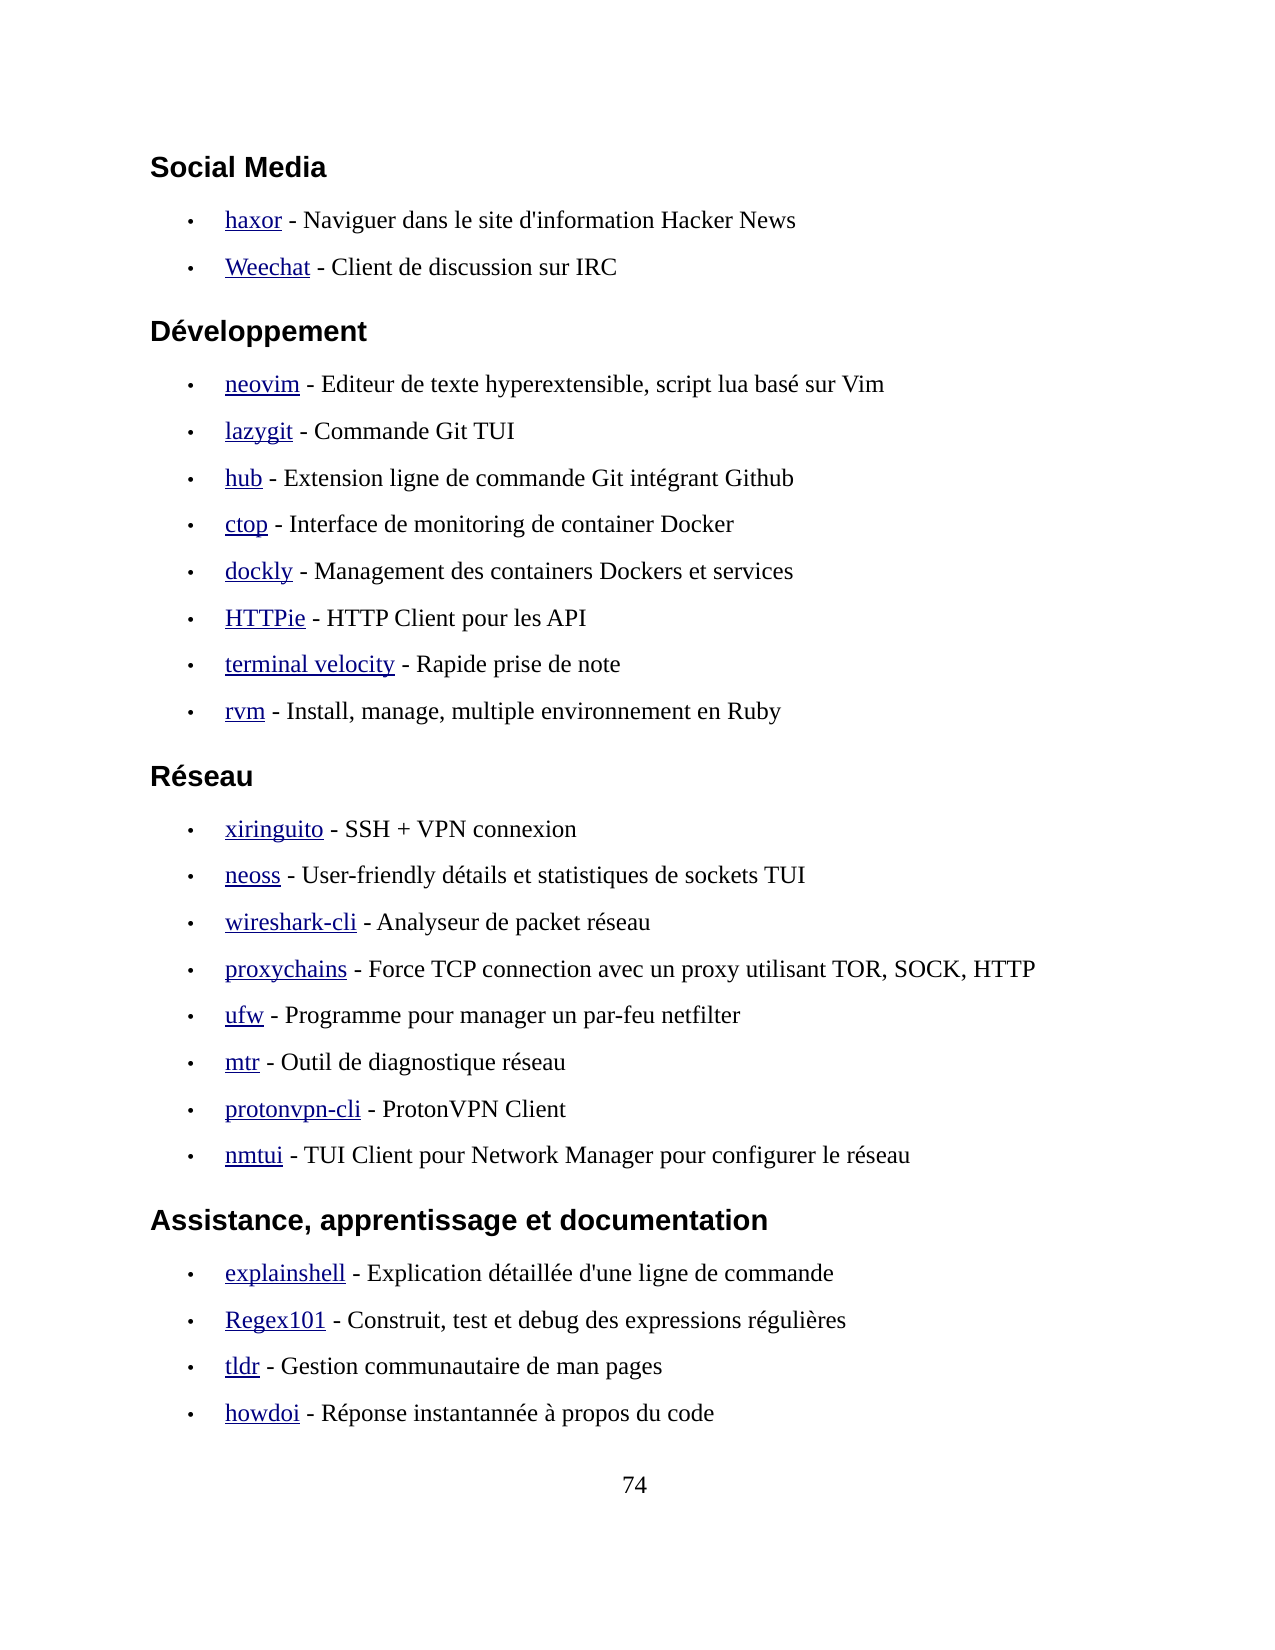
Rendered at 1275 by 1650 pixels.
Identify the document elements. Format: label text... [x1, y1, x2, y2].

list tldr - Gestion communautaire de man pages [187, 1351, 1125, 1380]
list Weechat - Client de discussion sur IRC [187, 252, 1125, 280]
list explainshell - Explication détaillée d'une ligne de commande [187, 1258, 1125, 1287]
subtitle Social Media [150, 150, 1125, 183]
list nmtui - TUI Client pour Network Manager pour configurer le réseau [187, 1140, 1125, 1169]
list neovim - Editeur de texte hyperextensible, script lua basé sur Vim [187, 369, 1125, 398]
list ufw - Programme pour manager un par-feu netfilter [187, 1000, 1125, 1029]
list haxor - Naviguer dans le site d'information Hacker News [187, 205, 1125, 234]
subtitle Assistance, apprentissage et documentation [150, 1203, 1125, 1237]
list hub - Extension ligne de commande Git intégrant Github [187, 463, 1125, 491]
list howdoi - Réponse instantannée à propos du code [187, 1398, 1125, 1427]
list xiringuito - SSH + VPN connexion [187, 814, 1125, 842]
subtitle Réseau [150, 759, 1125, 792]
list terminal velocity - Rapide prise de note [187, 649, 1125, 678]
list Regex101 - Construit, test et debug des expressions régulières [187, 1305, 1125, 1333]
list wireshark-cli - Analyseur de packet réseau [187, 907, 1125, 936]
list protonvpn-cli - ProtonVPN Client [187, 1094, 1125, 1122]
list ctop - Interface de monitoring de container Docker [187, 509, 1125, 538]
list rvm - Install, manage, multiple environnement en Ruby [187, 696, 1125, 725]
subtitle Développement [150, 314, 1125, 348]
list HTTPie - HTTP Client pour les API [187, 603, 1125, 631]
list mtr - Outil de diagnostique réseau [187, 1047, 1125, 1076]
list lazygit - Commande Git TUI [187, 416, 1125, 445]
list proxychains - Force TCP connection avec un proxy utilisant TOR, SOCK, HTTP [187, 954, 1125, 982]
list dockly - Management des containers Dockers et services [187, 556, 1125, 585]
list neoss - User-friendly détails et statistiques de sockets TUI [187, 860, 1125, 889]
